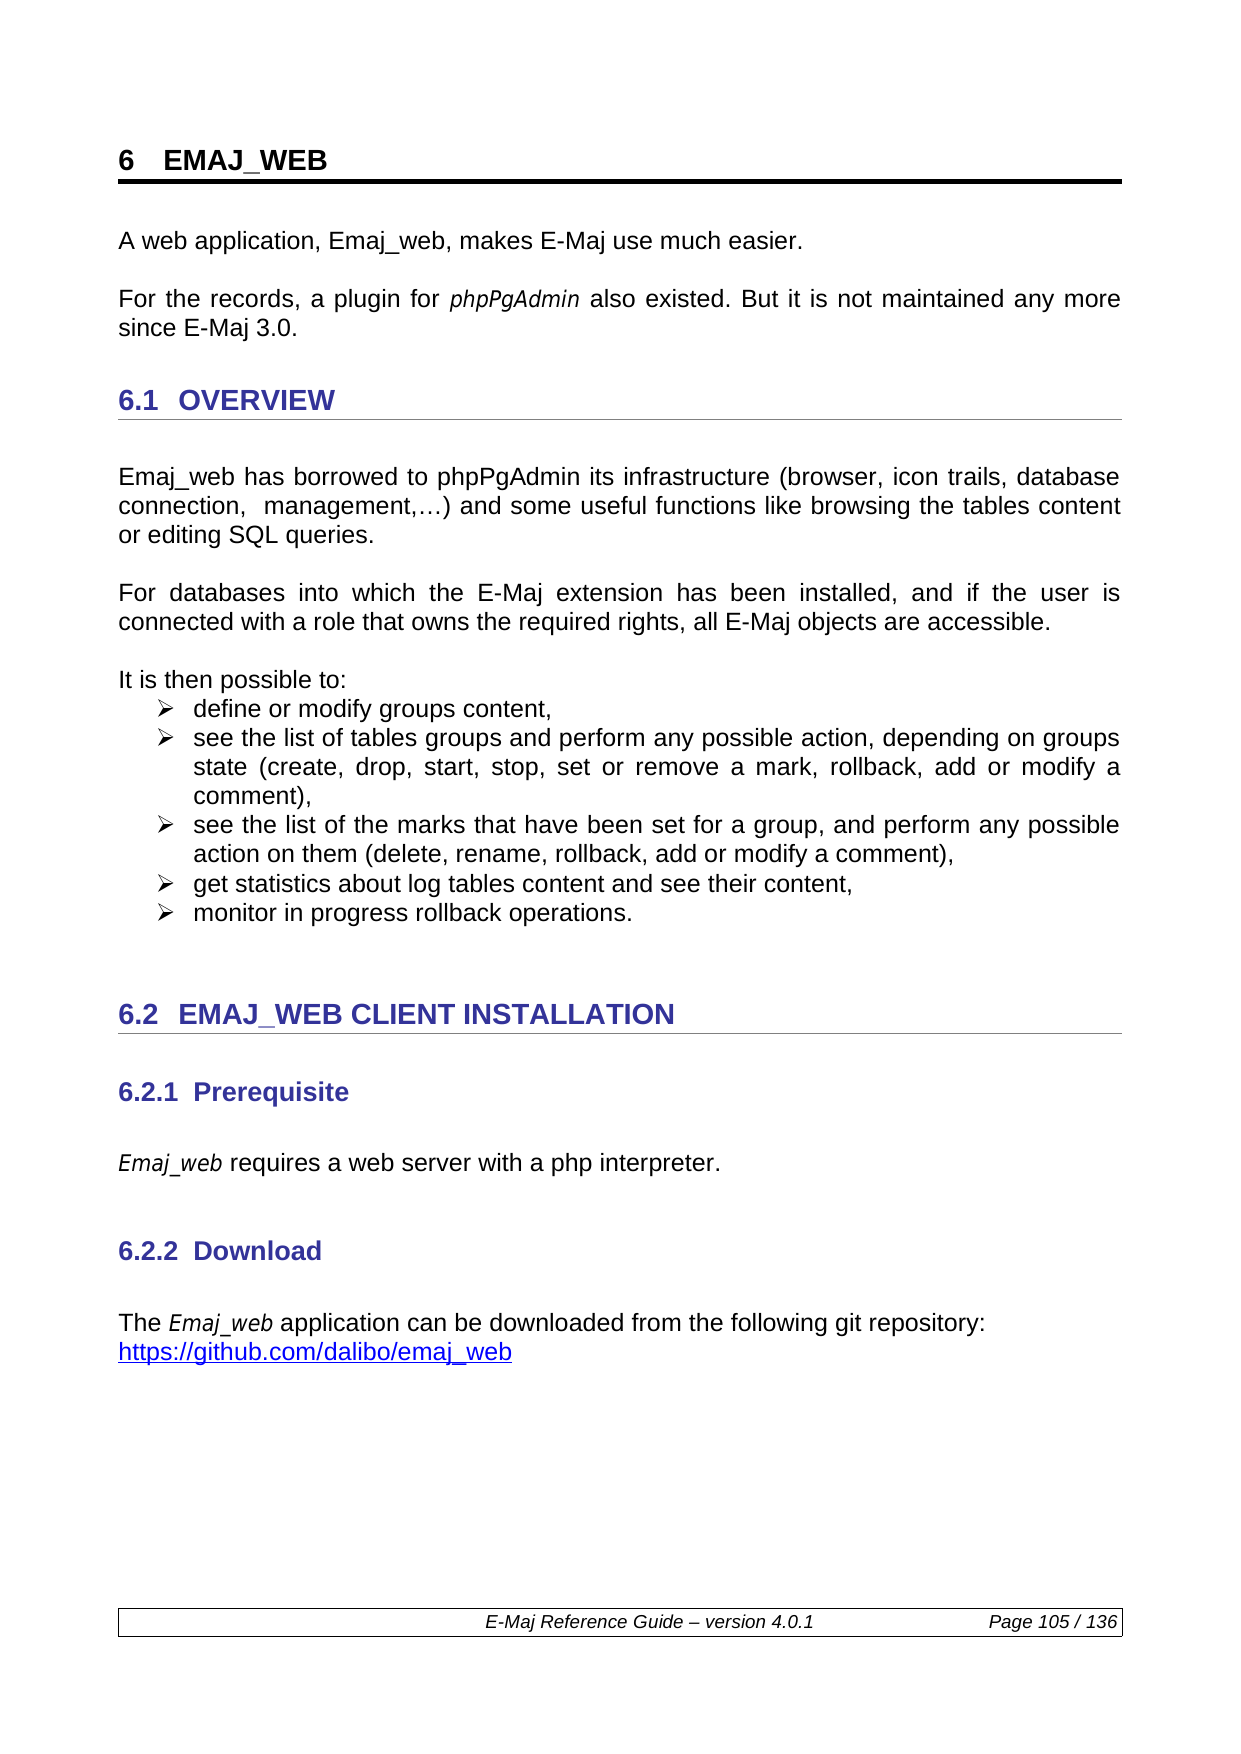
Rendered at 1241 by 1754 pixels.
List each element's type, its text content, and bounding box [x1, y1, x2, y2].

list monitor in progress rollback operations. [156, 897, 1122, 927]
subtitle Download [118, 1235, 1122, 1266]
subtitle Emaj_web [118, 143, 1122, 179]
list define or modify groups content, [156, 694, 1122, 723]
list see the list of the marks that have been set for a group, and perform any possible action on them (delete, rename, rollback, add or modify a comment), [156, 810, 1122, 868]
text For databases into which the E-Maj extension has been installed, and if the user is connected with a role that owns the required rights, all E-Maj objects are accessible. [118, 578, 1122, 636]
list see the list of tables groups and perform any possible action, depending on groups state (create, drop, start, stop, set or remove a mark, rollback, add or modify a comment), [156, 723, 1122, 810]
subtitle Prerequisite [118, 1075, 1122, 1106]
text Emaj_web has borrowed to phpPgAdmin its infrastructure (browser, icon trails, database connection, management,…) and some useful functions like browsing the tables content or editing SQL queries. [118, 462, 1122, 549]
subtitle Overview [118, 383, 1122, 419]
list get statistics about log tables content and see their content, [156, 868, 1122, 897]
text The Emaj_web application can be downloaded from the following git repository: [118, 1308, 1122, 1337]
text Emaj_web requires a web server with a php interpreter. [118, 1148, 1122, 1177]
text A web application, Emaj_web, makes E-Maj use much easier. [118, 226, 1122, 254]
subtitle Emaj_web client installation [118, 997, 1122, 1033]
text https://github.com/dalibo/emaj_web [118, 1337, 1122, 1366]
text For the records, a plugin for phpPgAdmin also existed. But it is not maintained any more since E-Maj 3.0. [118, 284, 1122, 342]
text It is then possible to: [118, 665, 1122, 694]
